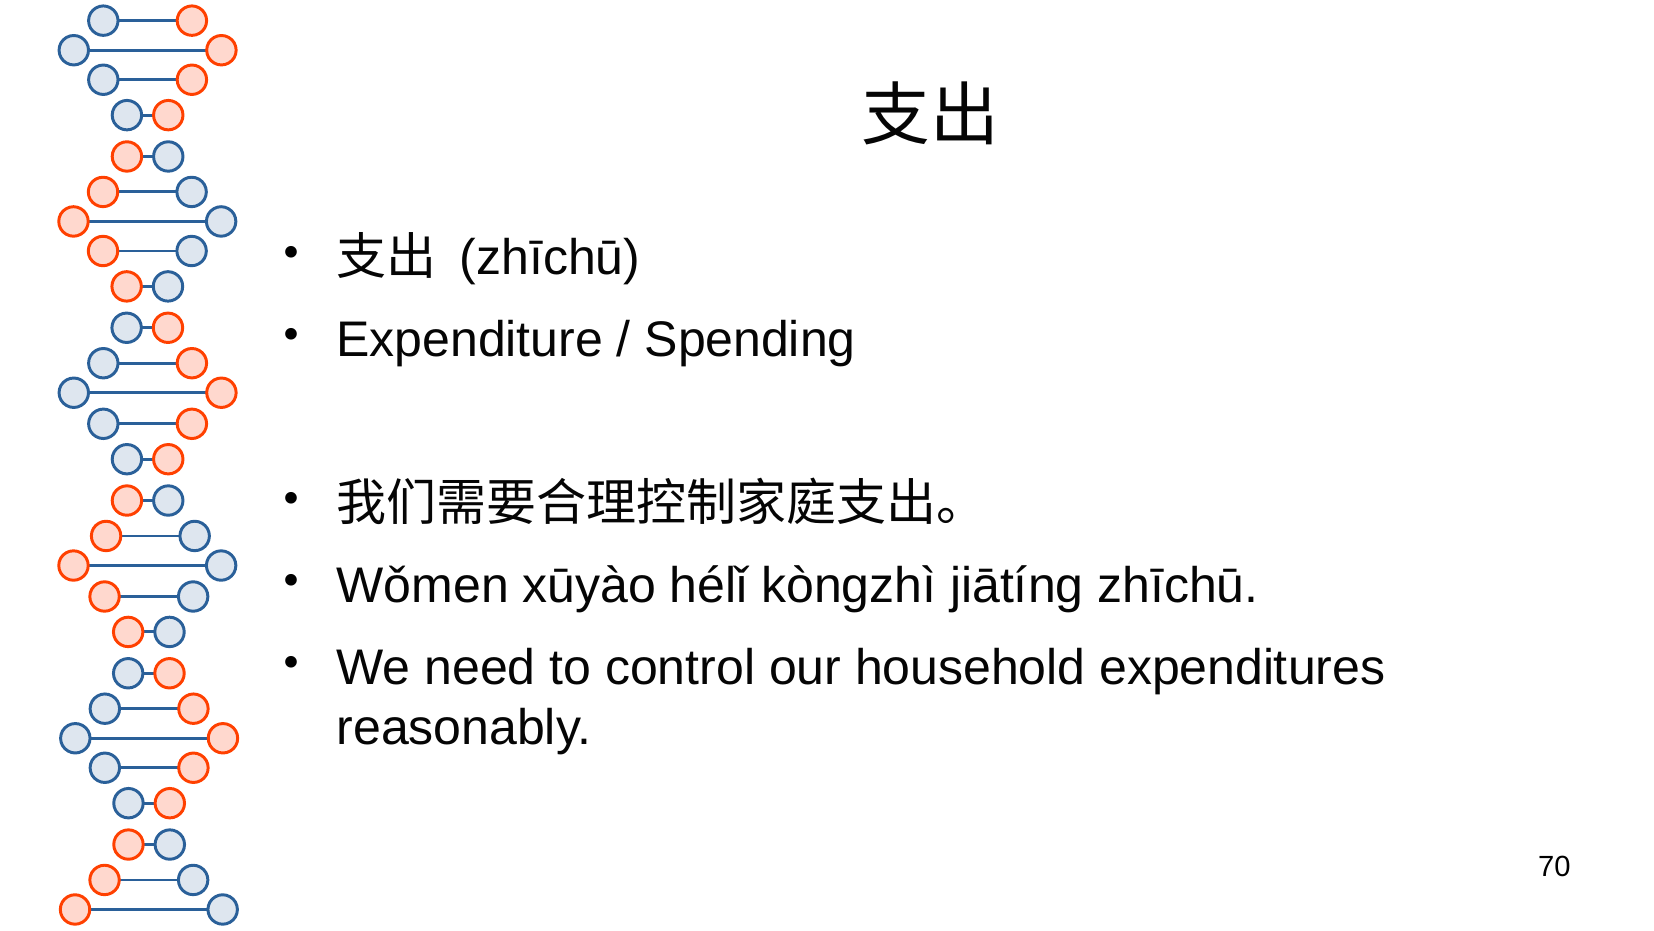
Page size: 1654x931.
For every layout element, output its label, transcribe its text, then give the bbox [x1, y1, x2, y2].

title 支出 [265, 35, 1595, 189]
list 支出 (zhīchū) Expenditure / Spending 我们需要合理控制家庭支出。 Wǒmen xūyào hélǐ kòngzhì jiātíng zhīchū. We need to control our household expenditures reasonably. [265, 224, 1595, 764]
